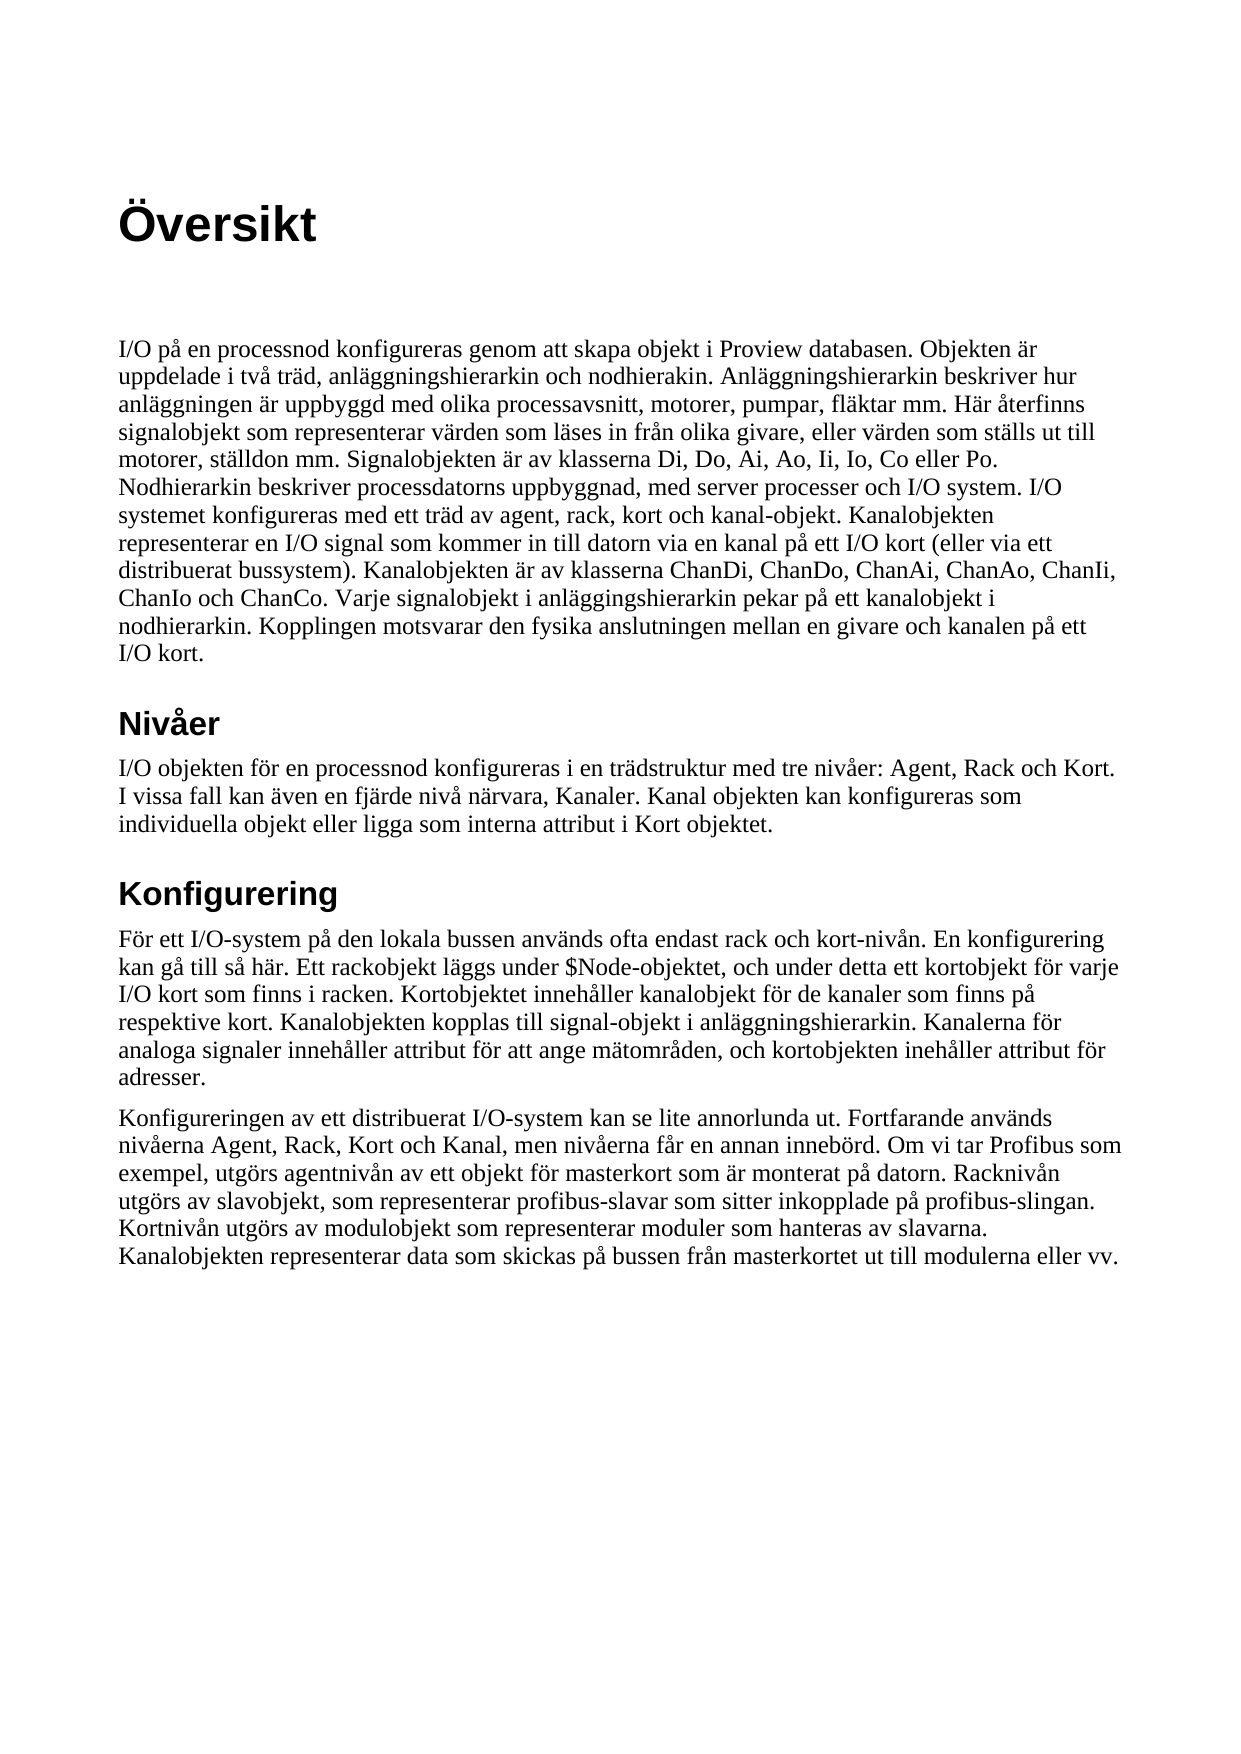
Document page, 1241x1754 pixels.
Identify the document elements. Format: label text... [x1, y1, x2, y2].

text I/O objekten för en processnod konfigureras i en trädstruktur med tre nivåer: Agent, Rack och Kort. I vissa fall kan även en fjärde nivå närvara, Kanaler. Kanal objekten kan konfigureras som individuella objekt eller ligga som interna attribut i Kort objektet. [118, 754, 1122, 838]
text I/O på en processnod konfigureras genom att skapa objekt i Proview databasen. Objekten är uppdelade i två träd, anläggningshierarkin och nodhierakin. Anläggningshierarkin beskriver hur anläggningen är uppbyggd med olika processavsnitt, motorer, pumpar, fläktar mm. Här återfinns signalobjekt som representerar värden som läses in från olika givare, eller värden som ställs ut till motorer, ställdon mm. Signalobjekten är av klasserna Di, Do, Ai, Ao, Ii, Io, Co eller Po. Nodhierarkin beskriver processdatorns uppbyggnad, med server processer och I/O system. I/O systemet konfigureras med ett träd av agent, rack, kort och kanal-objekt. Kanalobjekten representerar en I/O signal som kommer in till datorn via en kanal på ett I/O kort (eller via ett distribuerat bussystem). Kanalobjekten är av klasserna ChanDi, ChanDo, ChanAi, ChanAo, ChanIi, ChanIo och ChanCo. Varje signalobjekt i anläggingshierarkin pekar på ett kanalobjekt i nodhierarkin. Kopplingen motsvarar den fysika anslutningen mellan en givare och kanalen på ett I/O kort. [118, 335, 1122, 667]
subtitle Nivåer [118, 705, 1122, 742]
text För ett I/O-system på den lokala bussen används ofta endast rack och kort-nivån. En konfigurering kan gå till så här. Ett rackobjekt läggs under $Node-objektet, och under detta ett kortobjekt för varje I/O kort som finns i racken. Kortobjektet innehåller kanalobjekt för de kanaler som finns på respektive kort. Kanalobjekten kopplas till signal-objekt i anläggningshierarkin. Kanalerna för analoga signaler innehåller attribut för att ange mätområden, och kortobjekten inehåller attribut för adresser. [118, 925, 1122, 1091]
subtitle Konfigurering [118, 875, 1122, 912]
subtitle Översikt [118, 196, 1122, 251]
text Konfigureringen av ett distribuerat I/O-system kan se lite annorlunda ut. Fortfarande används nivåerna Agent, Rack, Kort och Kanal, men nivåerna får en annan innebörd. Om vi tar Profibus som exempel, utgörs agentnivån av ett objekt för masterkort som är monterat på datorn. Racknivån utgörs av slavobjekt, som representerar profibus-slavar som sitter inkopplade på profibus-slingan. Kortnivån utgörs av modulobjekt som representerar moduler som hanteras av slavarna. Kanalobjekten representerar data som skickas på bussen från masterkortet ut till modulerna eller vv. [118, 1104, 1122, 1270]
